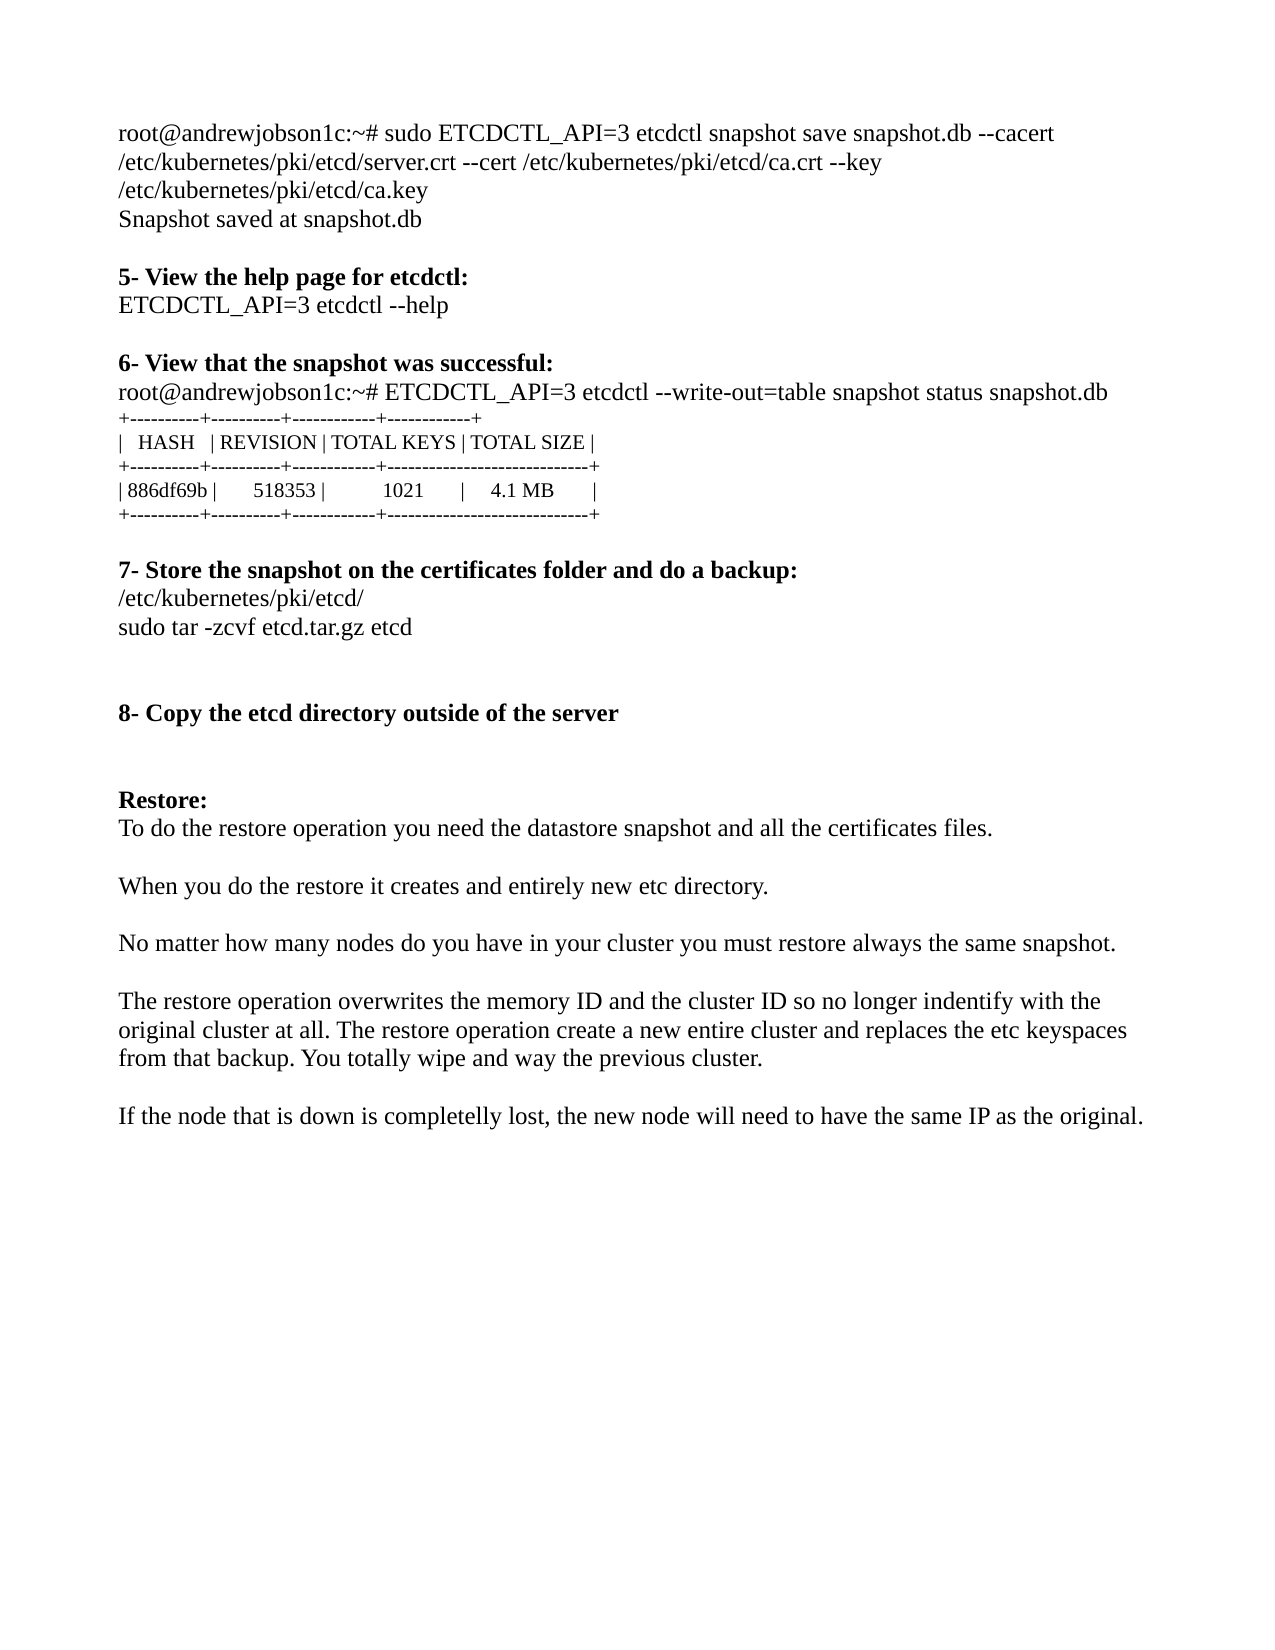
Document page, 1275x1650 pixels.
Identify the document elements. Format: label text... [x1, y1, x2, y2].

text 8- Copy the etcd directory outside of the server [118, 698, 1157, 727]
text +----------+----------+------------+-----------------------------+ [118, 502, 1157, 526]
text | HASH | REVISION | TOTAL KEYS | TOTAL SIZE | [118, 430, 1157, 454]
text 5- View the help page for etcdctl: [118, 262, 1157, 291]
text sudo tar -zcvf etcd.tar.gz etcd [118, 612, 1157, 641]
text If the node that is down is completelly lost, the new node will need to have the same IP as the original. [118, 1101, 1157, 1130]
text /etc/kubernetes/pki/etcd/ [118, 583, 1157, 612]
text The restore operation overwrites the memory ID and the cluster ID so no longer indentify with the original cluster at all. The restore operation create a new entire cluster and replaces the etc keyspaces from that backup. You totally wipe and way the previous cluster. [118, 986, 1157, 1072]
text | 886df69b | 518353 | 1021 | 4.1 MB | [118, 478, 1157, 502]
text 7- Store the snapshot on the certificates folder and do a backup: [118, 555, 1157, 583]
text To do the restore operation you need the datastore snapshot and all the certificates files. [118, 813, 1157, 842]
text +----------+----------+------------+------------+ [118, 406, 1157, 430]
text When you do the restore it creates and entirely new etc directory. [118, 871, 1157, 900]
text ETCDCTL_API=3 etcdctl --help [118, 291, 1157, 319]
text Restore: [118, 785, 1157, 813]
text 6- View that the snapshot was successful: [118, 348, 1157, 377]
text root@andrewjobson1c:~# ETCDCTL_API=3 etcdctl --write-out=table snapshot status snapshot.db [118, 377, 1157, 406]
text No matter how many nodes do you have in your cluster you must restore always the same snapshot. [118, 928, 1157, 957]
text root@andrewjobson1c:~# sudo ETCDCTL_API=3 etcdctl snapshot save snapshot.db --cacert /etc/kubernetes/pki/etcd/server.crt --cert /etc/kubernetes/pki/etcd/ca.crt --key /etc/kubernetes/pki/etcd/ca.key [118, 118, 1157, 204]
text +----------+----------+------------+-----------------------------+ [118, 454, 1157, 478]
text Snapshot saved at snapshot.db [118, 204, 1157, 233]
